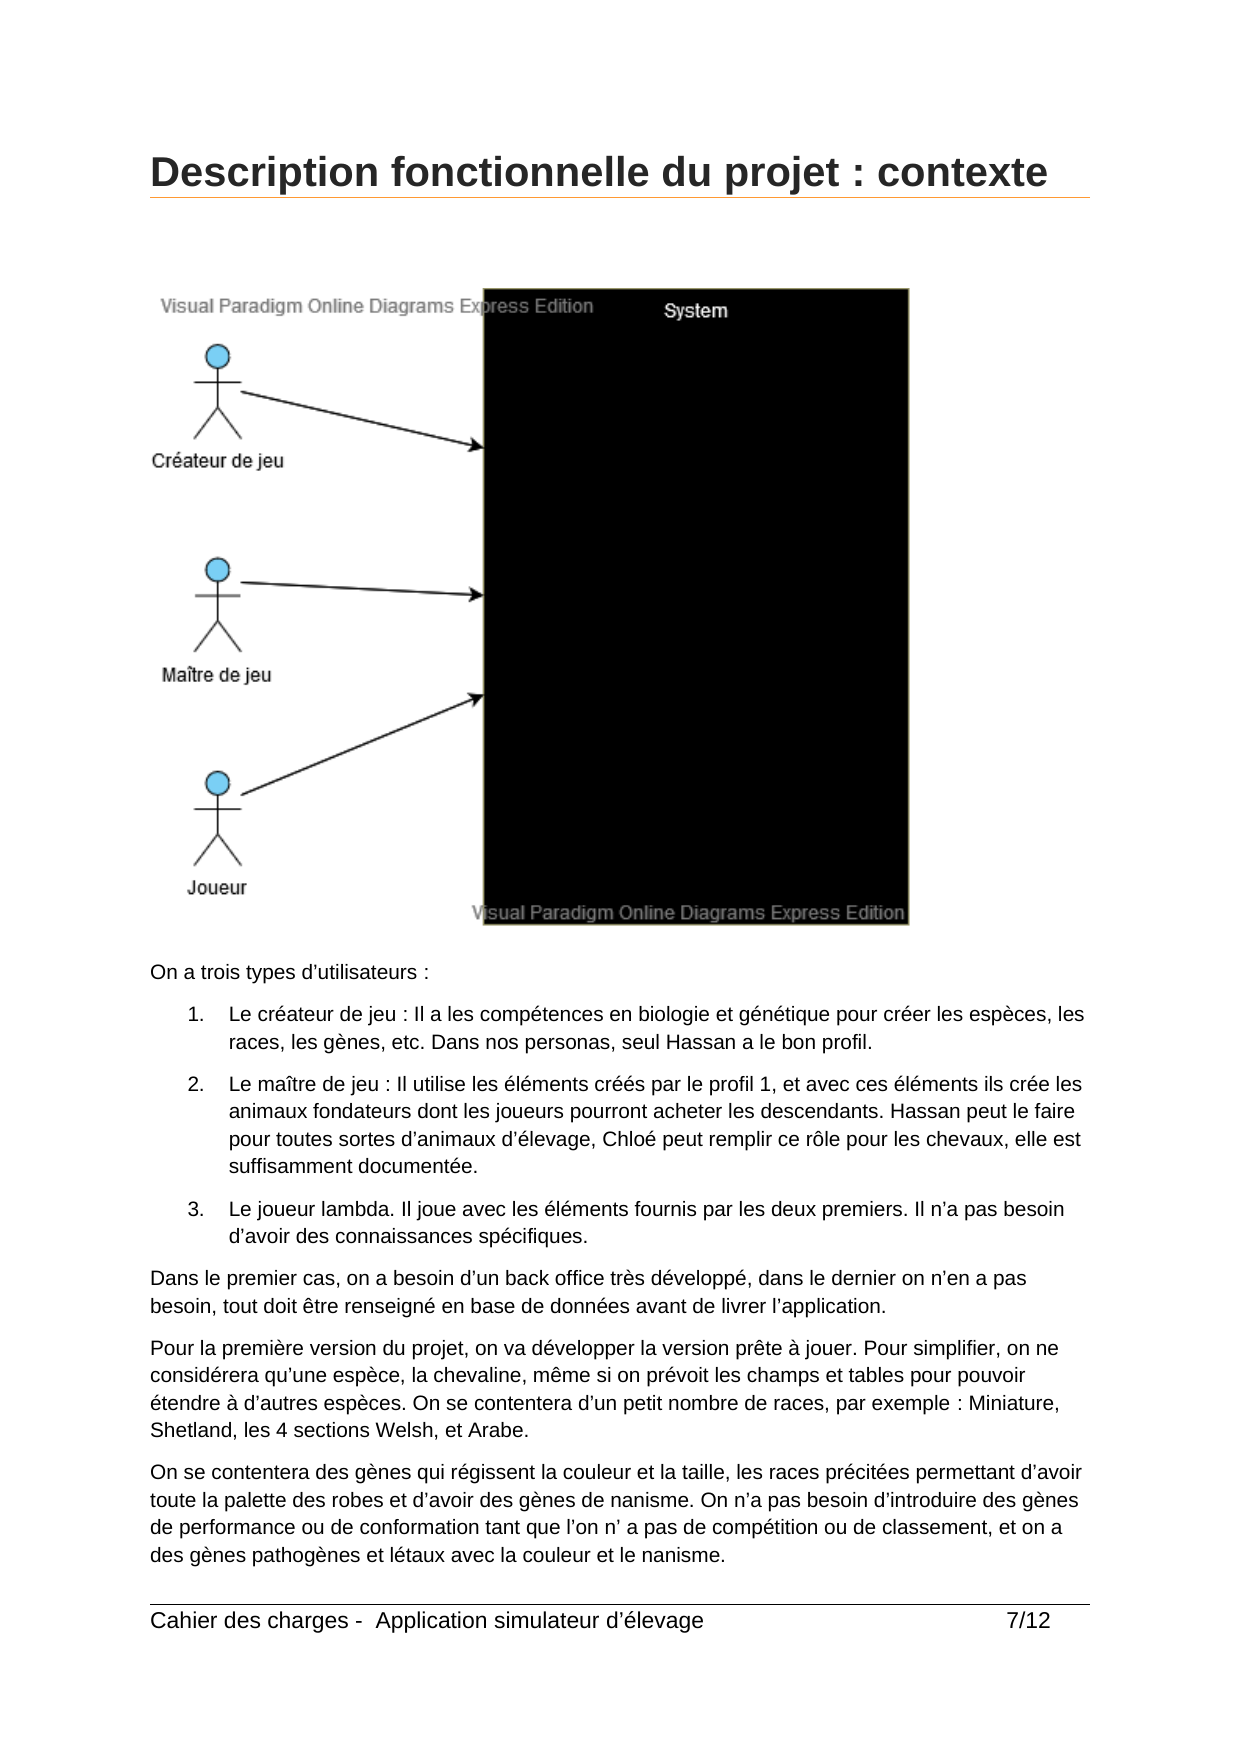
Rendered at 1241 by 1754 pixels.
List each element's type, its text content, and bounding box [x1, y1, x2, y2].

list Le maître de jeu : Il utilise les éléments créés par le profil 1, et avec ces éléments ils crée les animaux fondateurs dont les joueurs pourront acheter les descendants. Hassan peut le faire pour toutes sortes d’animaux d’élevage, Chloé peut remplir ce rôle pour les chevaux, elle est suffisamment documentée. [187, 1072, 1090, 1178]
text On a trois types d’utilisateurs : [150, 960, 1090, 984]
text Dans le premier cas, on a besoin d’un back office très développé, dans le dernier on n’en a pas besoin, tout doit être renseigné en base de données avant de livrer l’application. [150, 1266, 1090, 1317]
list Le créateur de jeu : Il a les compétences en biologie et génétique pour créer les espèces, les races, les gènes, etc. Dans nos personas, seul Hassan a le bon profil. [187, 1002, 1090, 1054]
picture [150, 288, 913, 929]
subtitle Description fonctionnelle du projet : contexte [150, 147, 1090, 197]
list Le joueur lambda. Il joue avec les éléments fournis par les deux premiers. Il n’a pas besoin d’avoir des connaissances spécifiques. [187, 1196, 1090, 1248]
text Pour la première version du projet, on va développer la version prête à jouer. Pour simplifier, on ne considérera qu’une espèce, la chevaline, même si on prévoit les champs et tables pour pouvoir étendre à d’autres espèces. On se contentera d’un petit nombre de races, par exemple : Miniature, Shetland, les 4 sections Welsh, et Arabe. [150, 1336, 1090, 1442]
text On se contentera des gènes qui régissent la couleur et la taille, les races précitées permettant d’avoir toute la palette des robes et d’avoir des gènes de nanisme. On n’a pas besoin d’introduire des gènes de performance ou de conformation tant que l’on n’ a pas de compétition ou de classement, et on a des gènes pathogènes et létaux avec la couleur et le nanisme. [150, 1460, 1090, 1567]
